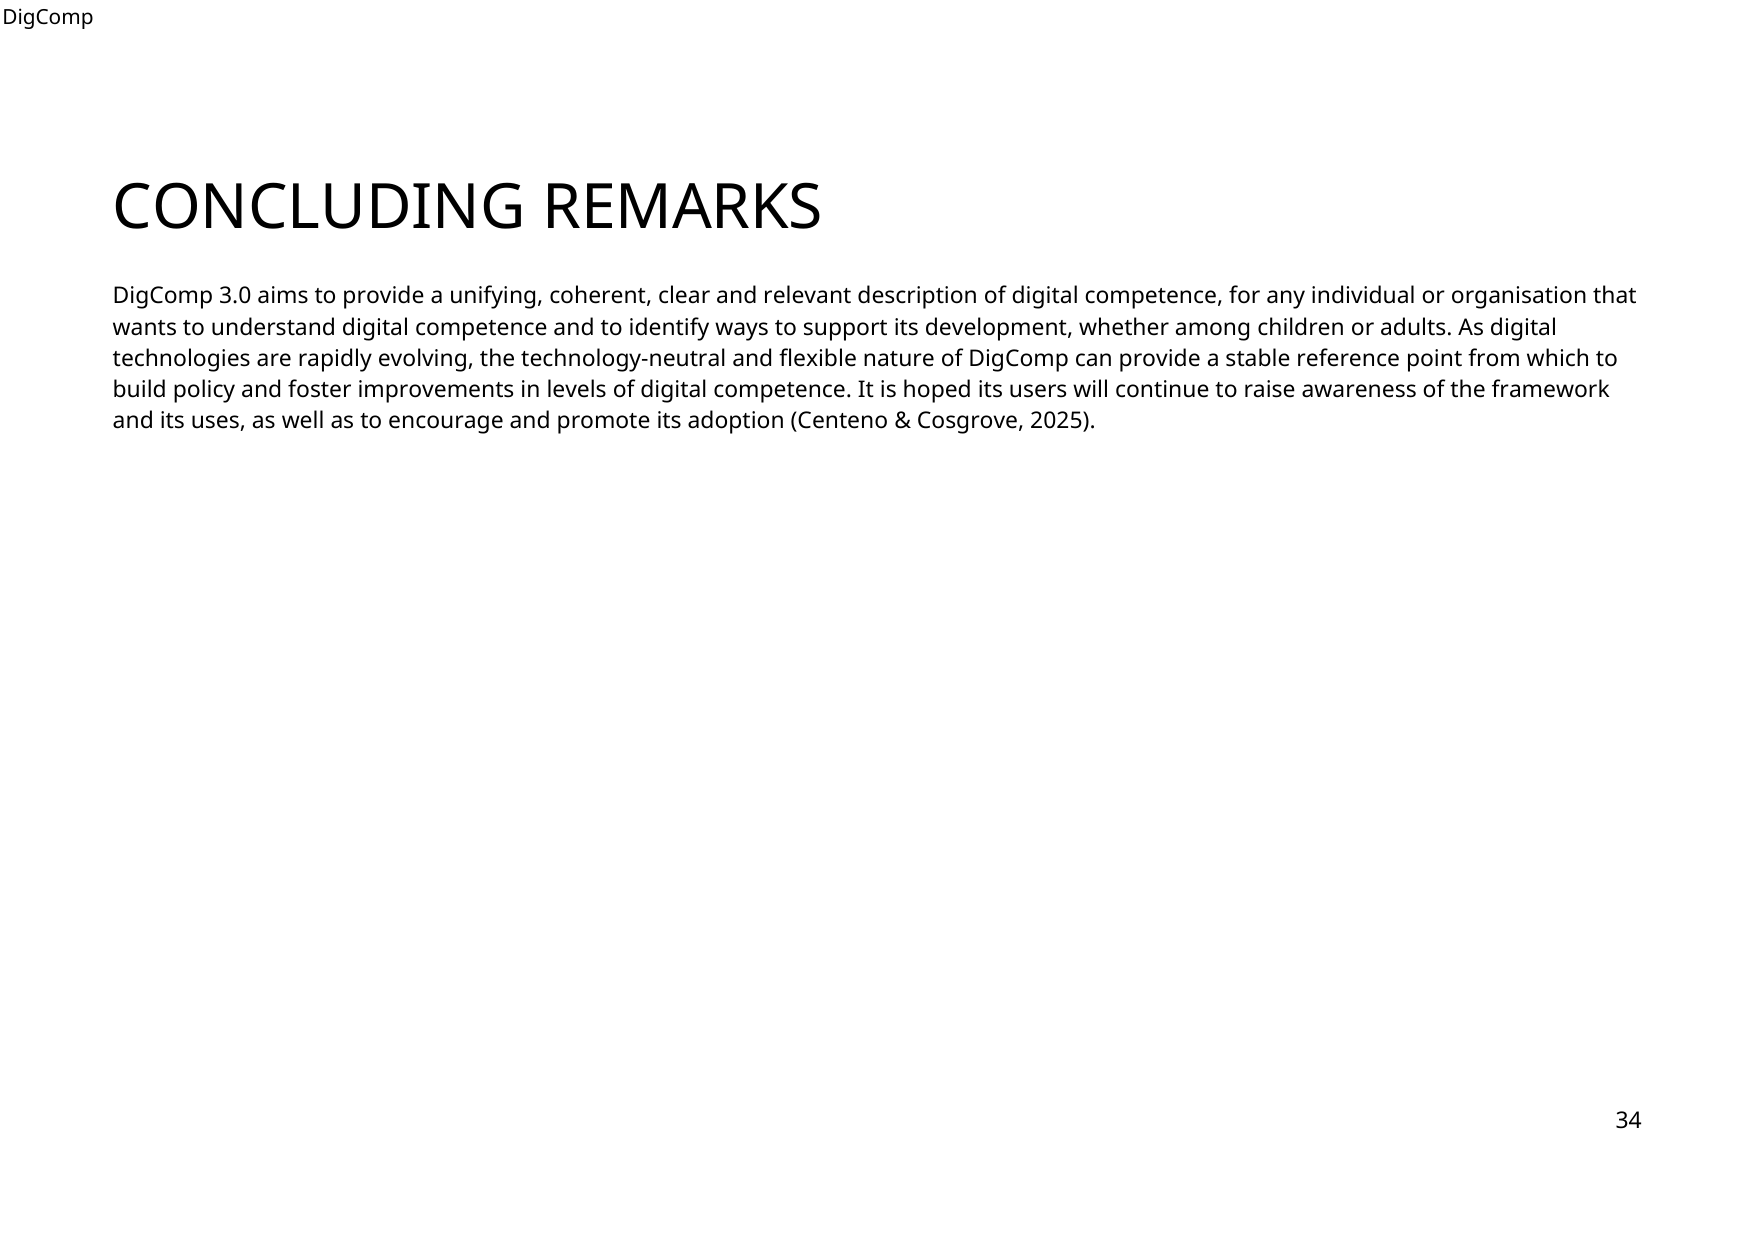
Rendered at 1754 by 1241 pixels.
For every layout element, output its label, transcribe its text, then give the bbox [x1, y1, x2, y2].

text DigComp 3.0 aims to provide a unifying, coherent, clear and relevant description of digital competence, for any individual or organisation that wants to understand digital competence and to identify ways to support its development, whether among children or adults. As digital technologies are rapidly evolving, the technology-neutral and flexible nature of DigComp can provide a stable reference point from which to build policy and foster improvements in levels of digital competence. It is hoped its users will continue to raise awareness of the framework and its uses, as well as to encourage and promote its adoption (Centeno & Cosgrove, 2025). [112, 279, 1641, 436]
subtitle CONCLUDING REMARKS [112, 162, 1641, 247]
